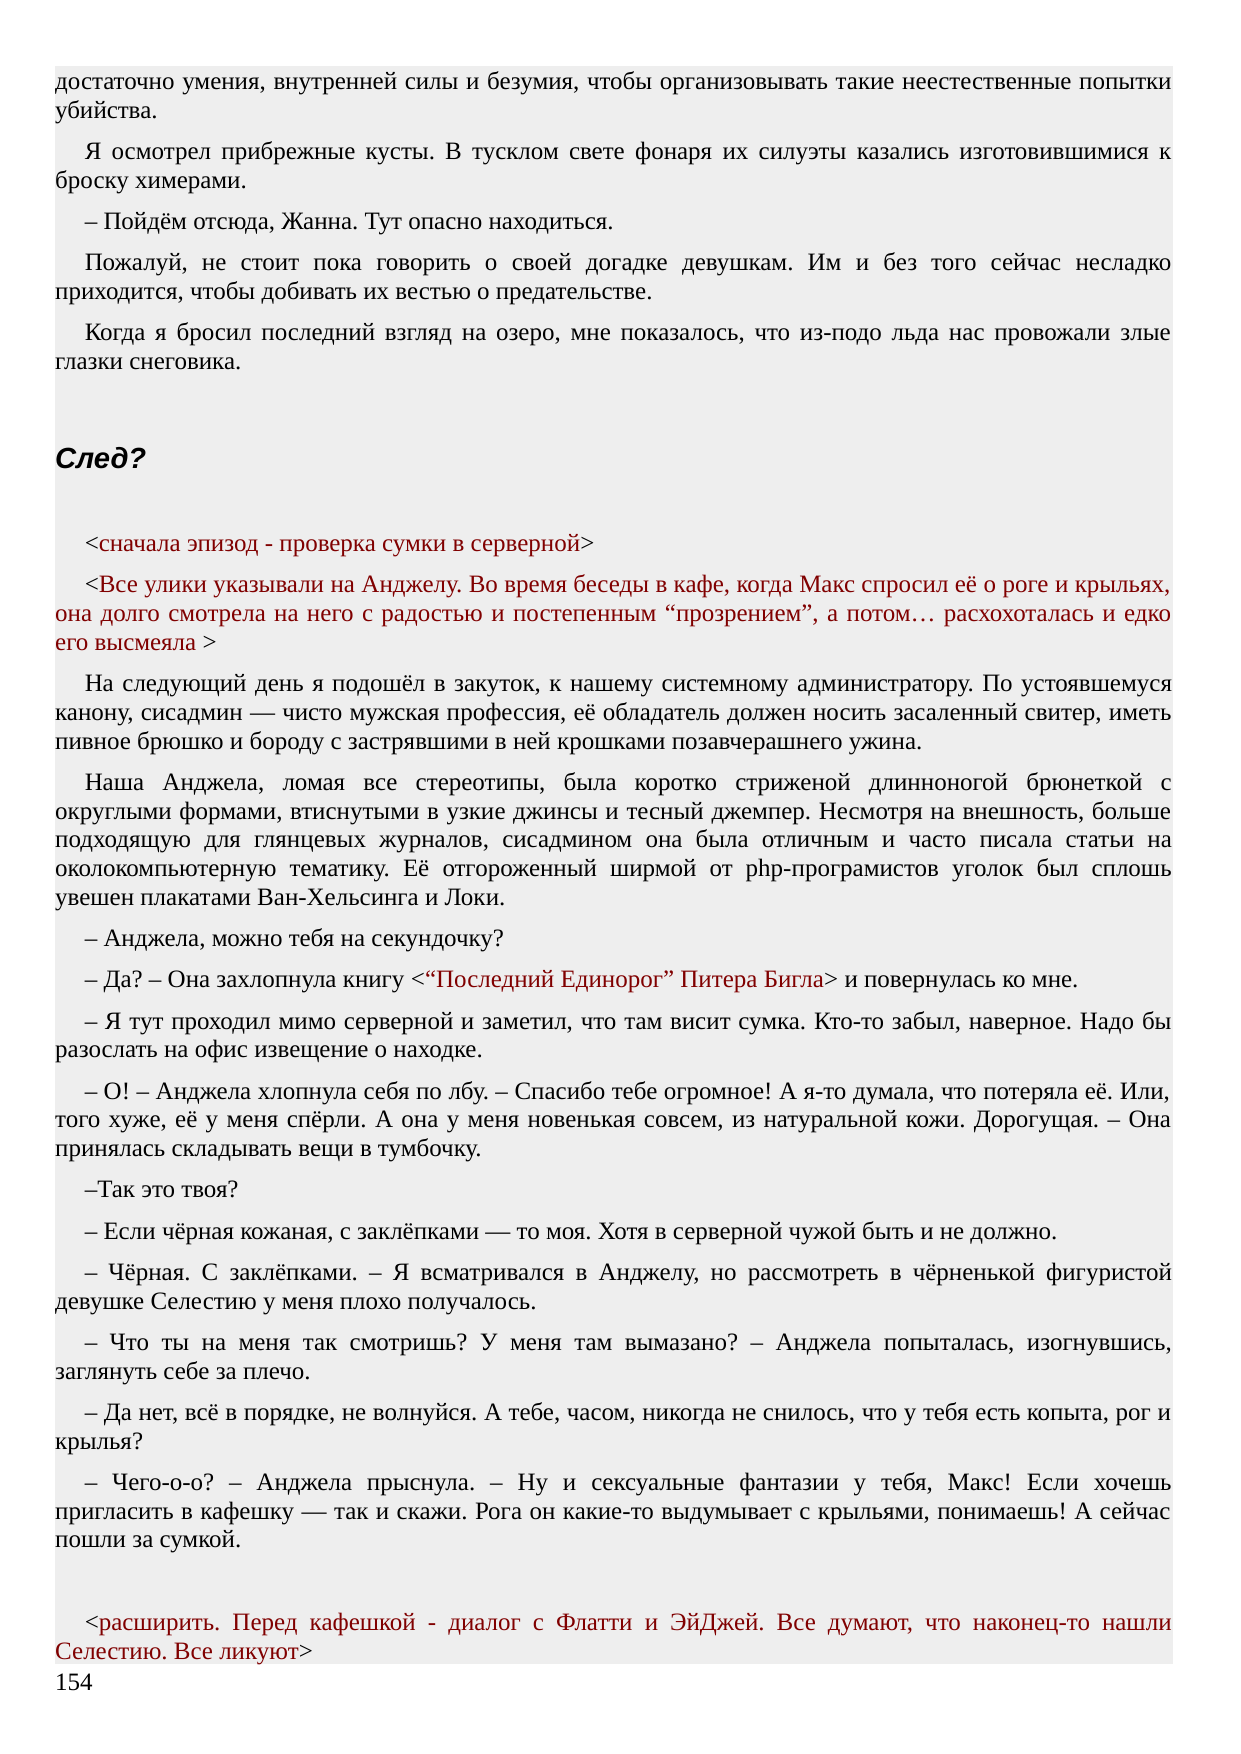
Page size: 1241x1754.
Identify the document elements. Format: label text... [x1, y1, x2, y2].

text – Если чёрная кожаная, с заклёпками — то моя. Хотя в серверной чужой быть и не должно. [55, 1216, 1173, 1244]
text – Я тут проходил мимо серверной и заметил, что там висит сумка. Кто-то забыл, наверное. Надо бы разослать на офис извещение о находке. [55, 1006, 1173, 1063]
text Я осмотрел прибрежные кусты. В тусклом свете фонаря их силуэты казались изготовившимися к броску химерами. [55, 136, 1173, 193]
text – Чего-о-о? – Анджела прыснула. – Ну и сексуальные фантазии у тебя, Макс! Если хочешь пригласить в кафешку — так и скажи. Рога он какие-то выдумывает с крыльями, понимаешь! А сейчас пошли за сумкой. [55, 1467, 1173, 1553]
text Когда я бросил последний взгляд на озеро, мне показалось, что из-подо льда нас провожали злые глазки снеговика. [55, 317, 1173, 375]
text – Пойдём отсюда, Жанна. Тут опасно находиться. [55, 206, 1173, 235]
text достаточно умения, внутренней силы и безумия, чтобы организовывать такие неестественные попытки убийства. [55, 66, 1173, 123]
text – Что ты на меня так смотришь? У меня там вымазано? – Анджела попыталась, изогнувшись, заглянуть себе за плечо. [55, 1327, 1173, 1384]
text <сначала эпизод - проверка сумки в серверной> [55, 528, 1173, 557]
text – Анджела, можно тебя на секундочку? [55, 923, 1173, 952]
text – Чёрная. С заклёпками. – Я всматривался в Анджелу, но рассмотреть в чёрненькой фигуристой девушке Селестию у меня плохо получалось. [55, 1257, 1173, 1314]
text – О! – Анджела хлопнула себя по лбу. – Спасибо тебе огромное! А я-то думала, что потеряла её. Или, того хуже, её у меня спёрли. А она у меня новенькая совсем, из натуральной кожи. Дорогущая. – Она принялась складывать вещи в тумбочку. [55, 1076, 1173, 1162]
text <расширить. Перед кафешкой - диалог с Флатти и ЭйДжей. Все думают, что наконец-то нашли Селестию. Все ликуют> [55, 1607, 1173, 1664]
text – Да нет, всё в порядке, не волнуйся. А тебе, часом, никогда не снилось, что у тебя есть копыта, рог и крылья? [55, 1397, 1173, 1454]
text <Все улики указывали на Анджелу. Во время беседы в кафе, когда Макс спросил её о роге и крыльях, она долго смотрела на него с радостью и постепенным “прозрением”, а потом… расхохоталась и едко его высмеяла > [55, 569, 1173, 656]
subtitle След? [55, 441, 1173, 474]
text –Так это твоя? [55, 1174, 1173, 1203]
text На следующий день я подошёл в закуток, к нашему системному администратору. По устоявшемуся канону, сисадмин — чисто мужская профессия, её обладатель должен носить засаленный свитер, иметь пивное брюшко и бороду с застрявшими в ней крошками позавчерашнего ужина. [55, 668, 1173, 754]
text Пожалуй, не стоит пока говорить о своей догадке девушкам. Им и без того сейчас несладко приходится, чтобы добивать их вестью о предательстве. [55, 247, 1173, 305]
text Наша Анджела, ломая все стереотипы, была коротко стриженой длинноногой брюнеткой с округлыми формами, втиснутыми в узкие джинсы и тесный джемпер. Несмотря на внешность, больше подходящую для глянцевых журналов, сисадмином она была отличным и часто писала статьи на околокомпьютерную тематику. Её отгороженный ширмой от php-програмистов уголок был сплошь увешен плакатами Ван-Хельсинга и Локи. [55, 767, 1173, 911]
text – Да? – Она захлопнула книгу <“Последний Единорог” Питера Бигла> и повернулась ко мне. [55, 964, 1173, 993]
